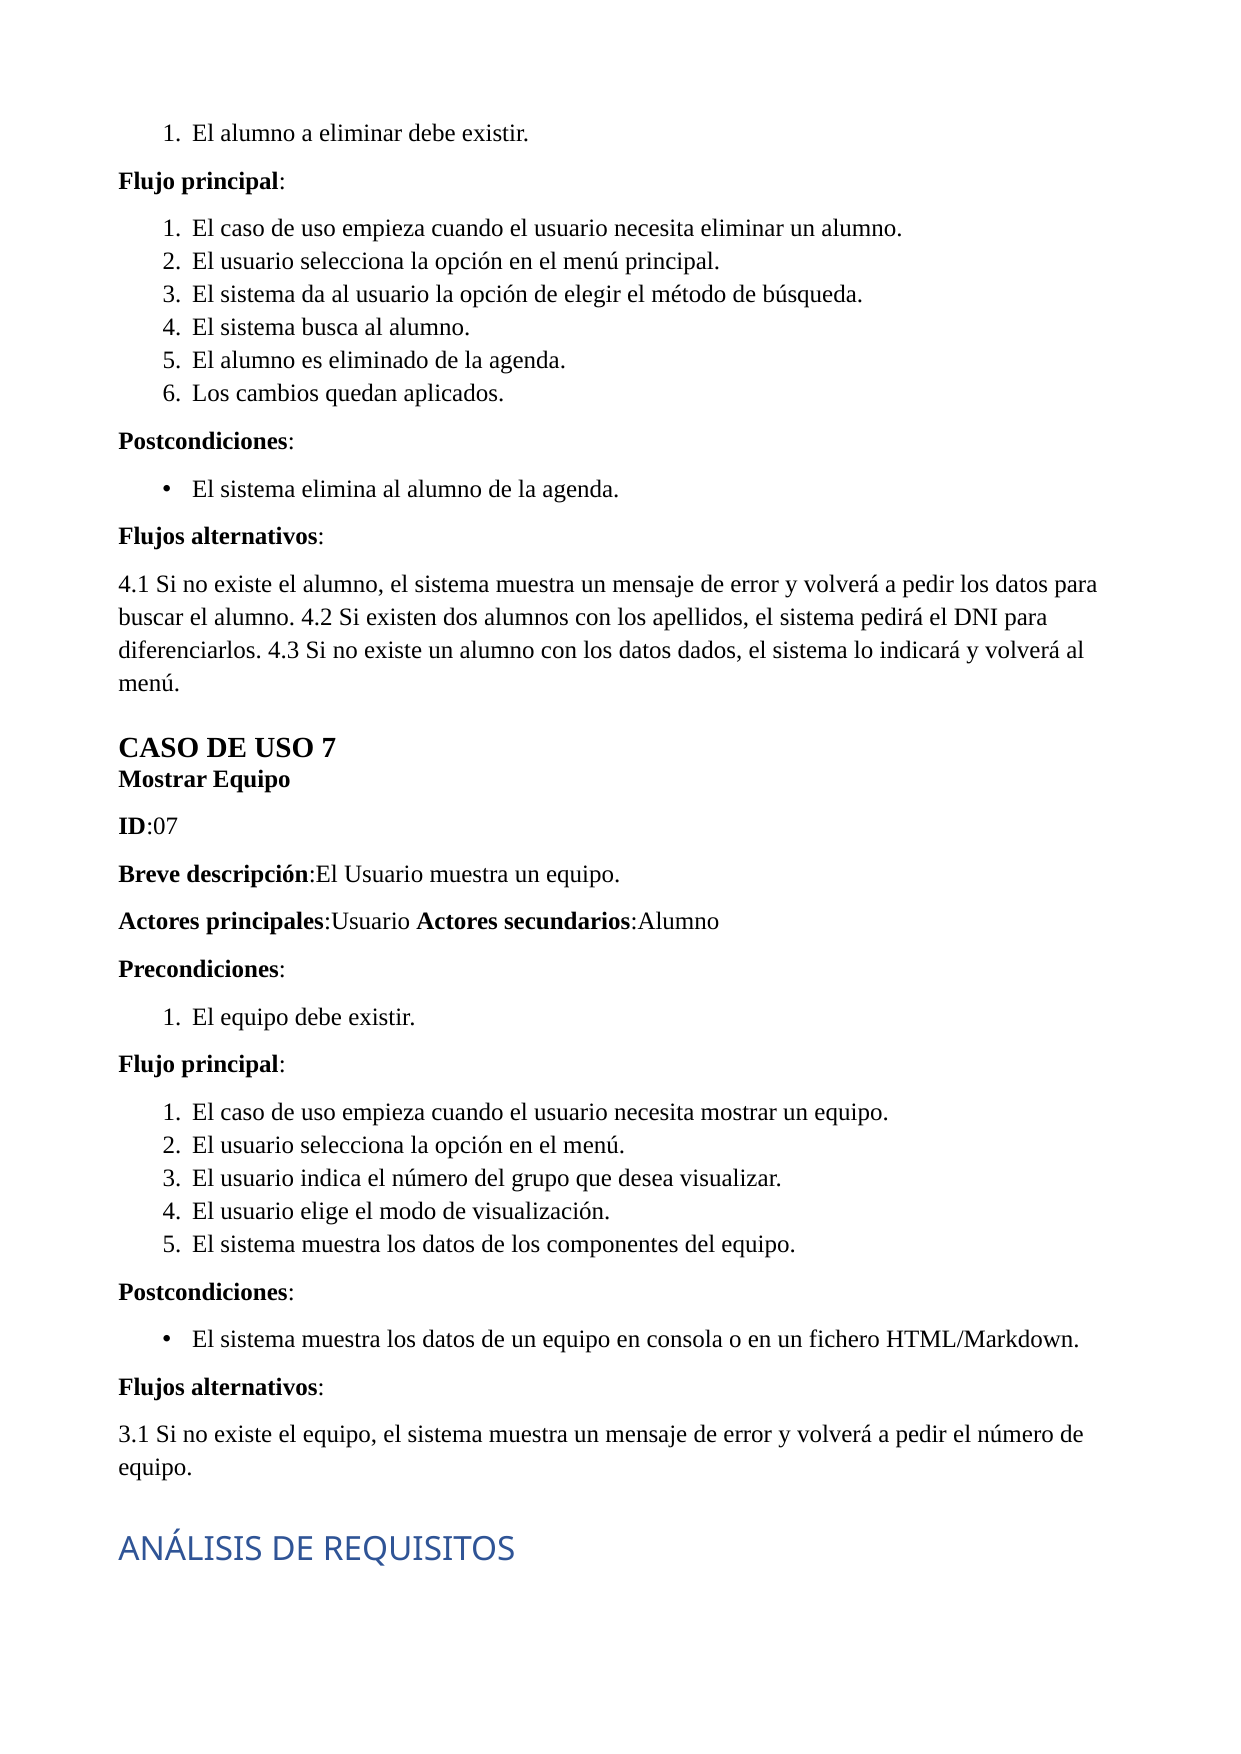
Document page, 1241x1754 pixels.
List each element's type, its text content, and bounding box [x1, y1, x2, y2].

list El usuario indica el número del grupo que desea visualizar. [162, 1163, 1122, 1192]
list El usuario selecciona la opción en el menú principal. [162, 246, 1122, 275]
list El sistema muestra los datos de los componentes del equipo. [162, 1229, 1122, 1258]
list El usuario elige el modo de visualización. [162, 1196, 1122, 1225]
list El sistema busca al alumno. [162, 312, 1122, 341]
text 3.1 Si no existe el equipo, el sistema muestra un mensaje de error y volverá a pedir el número de equipo. [118, 1419, 1122, 1481]
list El caso de uso empieza cuando el usuario necesita eliminar un alumno. [162, 213, 1122, 242]
text 4.1 Si no existe el alumno, el sistema muestra un mensaje de error y volverá a pedir los datos para buscar el alumno. 4.2 Si existen dos alumnos con los apellidos, el sistema pedirá el DNI para diferenciarlos. 4.3 Si no existe un alumno con los datos dados, el sistema lo indicará y volverá al menú. [118, 569, 1122, 697]
text Postcondiciones: [118, 426, 1122, 455]
list El usuario selecciona la opción en el menú. [162, 1130, 1122, 1159]
text Flujos alternativos: [118, 521, 1122, 550]
text ID:07 [118, 811, 1122, 840]
list Los cambios quedan aplicados. [162, 378, 1122, 407]
list El equipo debe existir. [162, 1002, 1122, 1030]
text Flujo principal: [118, 166, 1122, 194]
subtitle ANÁLISIS DE REQUISITOS [118, 1525, 1122, 1570]
list El sistema elimina al alumno de la agenda. [162, 474, 1122, 502]
list El sistema da al usuario la opción de elegir el método de búsqueda. [162, 279, 1122, 308]
subtitle CASO DE USO 7 [118, 730, 1122, 764]
text Precondiciones: [118, 954, 1122, 983]
text Mostrar Equipo [118, 764, 1122, 792]
list El alumno es eliminado de la agenda. [162, 345, 1122, 374]
text Flujos alternativos: [118, 1372, 1122, 1401]
text Flujo principal: [118, 1049, 1122, 1078]
text Actores principales:Usuario Actores secundarios:Alumno [118, 906, 1122, 935]
list El sistema muestra los datos de un equipo en consola o en un fichero HTML/Markdown. [162, 1324, 1122, 1353]
text Breve descripción:El Usuario muestra un equipo. [118, 859, 1122, 888]
list El alumno a eliminar debe existir. [162, 118, 1122, 147]
text Postcondiciones: [118, 1277, 1122, 1305]
list El caso de uso empieza cuando el usuario necesita mostrar un equipo. [162, 1097, 1122, 1126]
